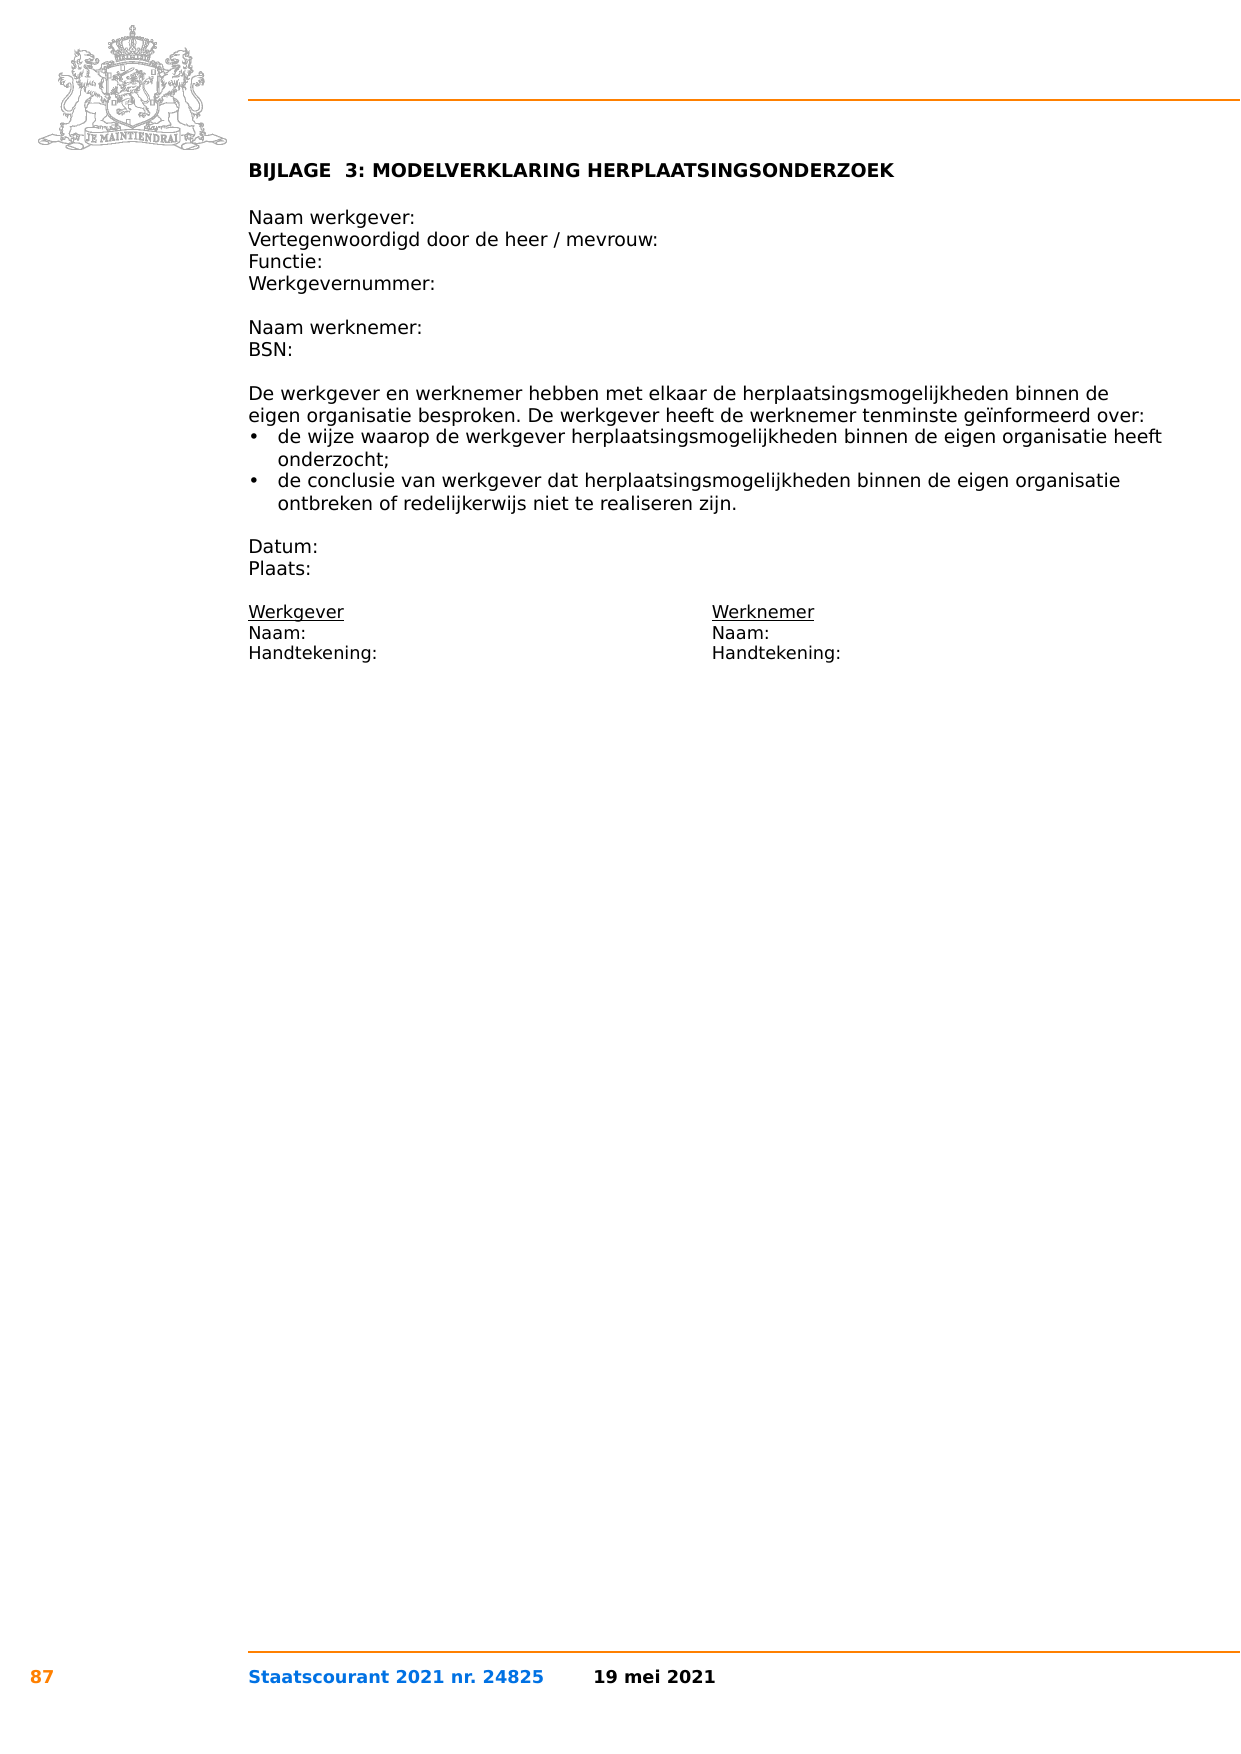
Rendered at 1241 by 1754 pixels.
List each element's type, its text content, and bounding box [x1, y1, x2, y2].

table_header Werknemer [706, 602, 1163, 623]
text Datum: [248, 536, 1163, 558]
text • de wijze waarop de werkgever herplaatsingsmogelijkheden binnen de eigen organisatie heeft onderzocht; [248, 426, 1163, 470]
text De werkgever en werknemer hebben met elkaar de herplaatsingsmogelijkheden binnen de eigen organisatie besproken. De werkgever heeft de werknemer tenminste geïnformeerd over: [248, 382, 1163, 426]
text Werkgevernummer: [248, 273, 1163, 295]
table_header Werkgever [248, 602, 706, 623]
text Vertegenwoordigd door de heer / mevrouw: [248, 229, 1163, 251]
picture [38, 25, 227, 150]
text Naam werknemer: [248, 317, 1163, 339]
subtitle BIJLAGE 3: MODELVERKLARING HERPLAATSINGSONDERZOEK [248, 160, 1163, 182]
text • de conclusie van werkgever dat herplaatsingsmogelijkheden binnen de eigen organisatie ontbreken of redelijkerwijs niet te realiseren zijn. [248, 470, 1163, 514]
text Functie: [248, 251, 1163, 273]
table_cell Handtekening: [248, 643, 706, 664]
table_cell Handtekening: [706, 643, 1163, 664]
table_cell Naam: [706, 623, 1163, 643]
text Plaats: [248, 558, 1163, 580]
text Naam werkgever: [248, 207, 1163, 229]
table_cell Naam: [248, 623, 706, 643]
text BSN: [248, 339, 1163, 361]
